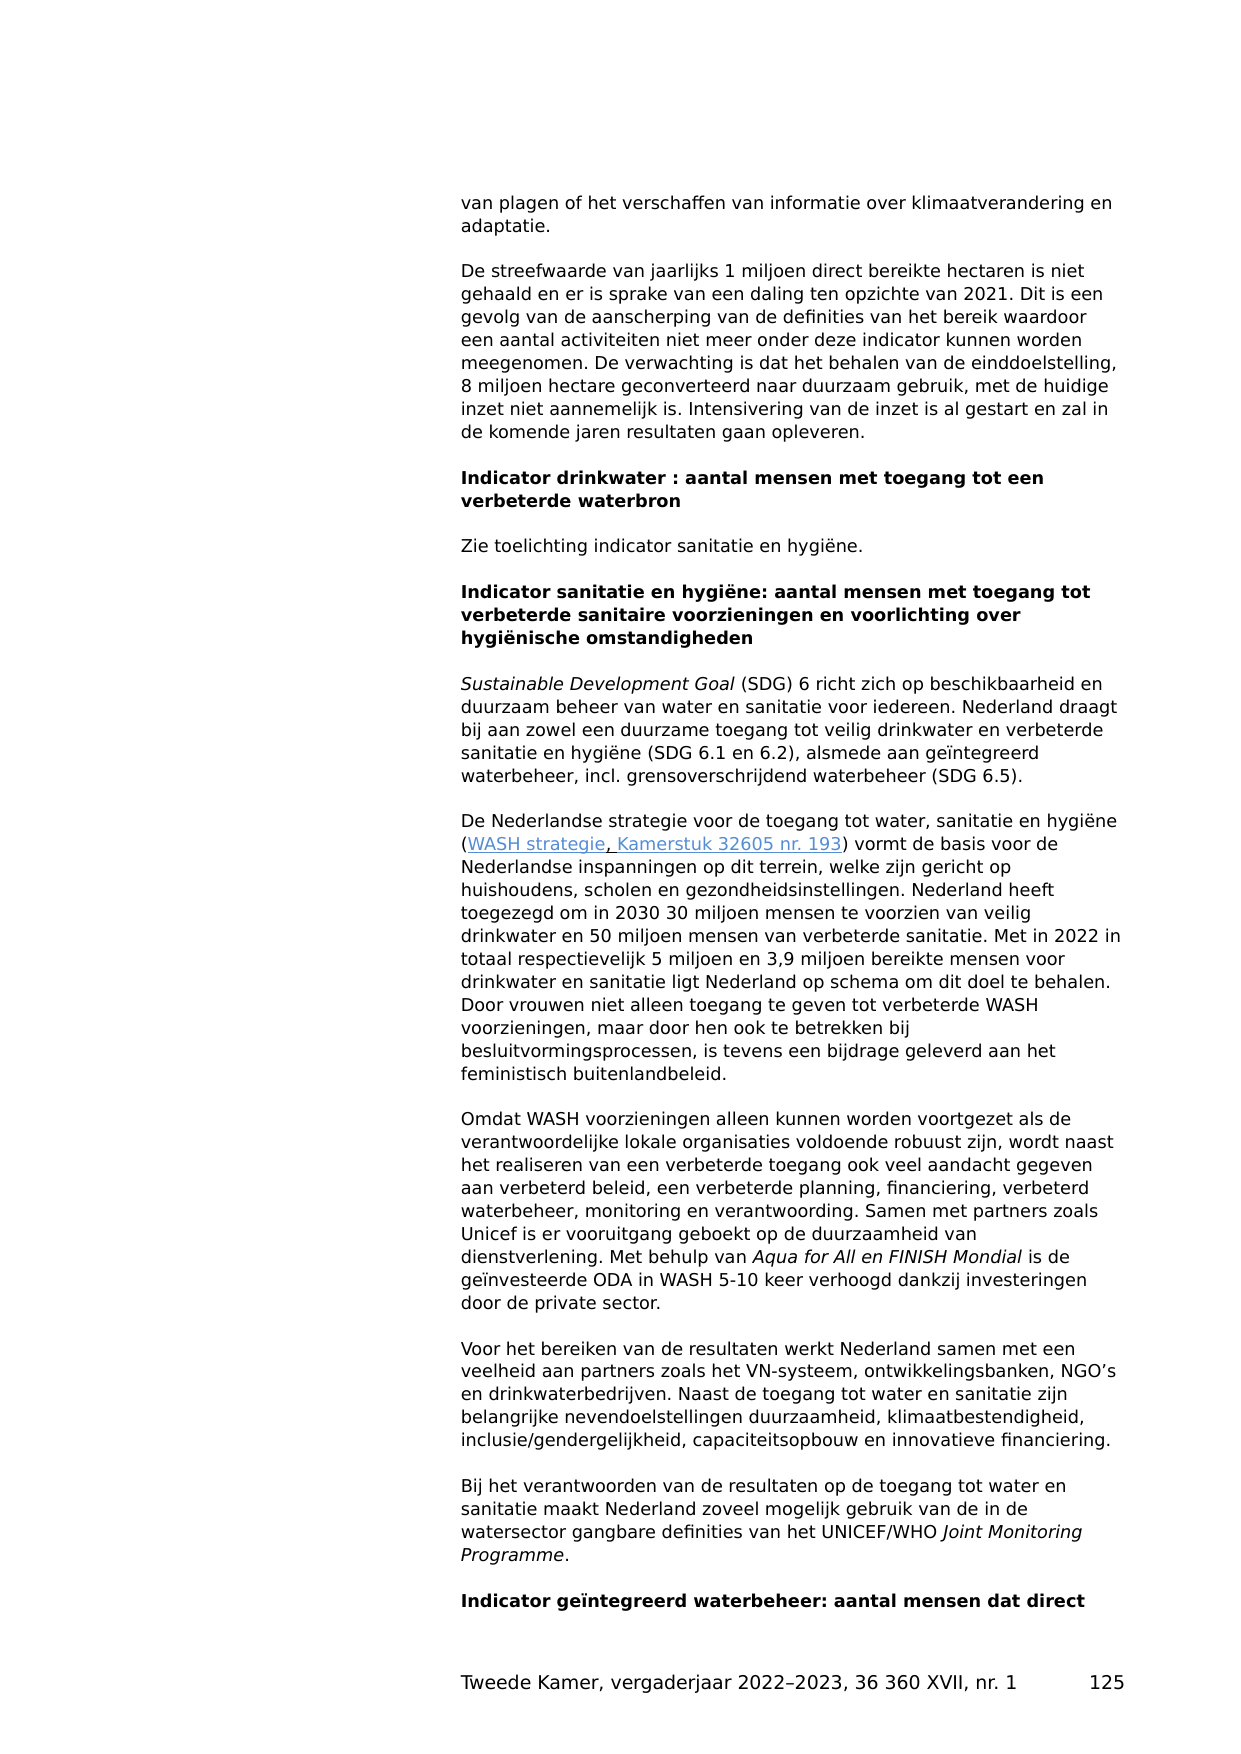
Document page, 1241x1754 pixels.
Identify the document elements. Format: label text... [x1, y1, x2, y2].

text Omdat WASH voorzieningen alleen kunnen worden voortgezet als de verantwoordelijke lokale organisaties voldoende robuust zijn, wordt naast het realiseren van een verbeterde toegang ook veel aandacht gegeven aan verbeterd beleid, een verbeterde planning, financiering, verbeterd waterbeheer, monitoring en verantwoording. Samen met partners zoals Unicef is er vooruitgang geboekt op de duurzaamheid van dienstverlening. Met behulp van Aqua for All en FINISH Mondial is de geïnvesteerde ODA in WASH 5-10 keer verhoogd dankzij investeringen door de private sector. [461, 1107, 1125, 1314]
text De streefwaarde van jaarlijks 1 miljoen direct bereikte hectaren is niet gehaald en er is sprake van een daling ten opzichte van 2021. Dit is een gevolg van de aanscherping van de definities van het bereik waardoor een aantal activiteiten niet meer onder deze indicator kunnen worden meegenomen. De verwachting is dat het behalen van de einddoelstelling, 8 miljoen hectare geconverteerd naar duurzaam gebruik, met de huidige inzet niet aannemelijk is. Intensivering van de inzet is al gestart en zal in de komende jaren resultaten gaan opleveren. [461, 259, 1125, 443]
text Indicator drinkwater : aantal mensen met toegang tot een verbeterde waterbron [461, 466, 1125, 512]
text Voor het bereiken van de resultaten werkt Nederland samen met een veelheid aan partners zoals het VN-systeem, ontwikkelingsbanken, NGO’s en drinkwaterbedrijven. Naast de toegang tot water en sanitatie zijn belangrijke nevendoelstellingen duurzaamheid, klimaatbestendigheid, inclusie/gendergelijkheid, capaciteitsopbouw en innovatieve financiering. [461, 1337, 1125, 1451]
text Indicator geïntegreerd waterbeheer: aantal mensen dat direct [461, 1589, 1125, 1612]
text Bij het verantwoorden van de resultaten op de toegang tot water en sanitatie maakt Nederland zoveel mogelijk gebruik van de in de watersector gangbare definities van het UNICEF/WHO Joint Monitoring Programme. [461, 1474, 1125, 1566]
text Indicator sanitatie en hygiëne: aantal mensen met toegang tot verbeterde sanitaire voorzieningen en voorlichting over hygiënische omstandigheden [461, 580, 1125, 649]
text Sustainable Development Goal (SDG) 6 richt zich op beschikbaarheid en duurzaam beheer van water en sanitatie voor iedereen. Nederland draagt bij aan zowel een duurzame toegang tot veilig drinkwater en verbeterde sanitatie en hygiëne (SDG 6.1 en 6.2), alsmede aan geïntegreerd waterbeheer, incl. grensoverschrijdend waterbeheer (SDG 6.5). [461, 672, 1125, 787]
text Zie toelichting indicator sanitatie en hygiëne. [461, 534, 1125, 557]
text van plagen of het verschaffen van informatie over klimaatverandering en adaptatie. [461, 191, 1125, 237]
text De Nederlandse strategie voor de toegang tot water, sanitatie en hygiëne (WASH strategie, Kamerstuk 32605 nr. 193) vormt de basis voor de Nederlandse inspanningen op dit terrein, welke zijn gericht op huishoudens, scholen en gezondheidsinstellingen. Nederland heeft toegezegd om in 2030 30 miljoen mensen te voorzien van veilig drinkwater en 50 miljoen mensen van verbeterde sanitatie. Met in 2022 in totaal respectievelijk 5 miljoen en 3,9 miljoen bereikte mensen voor drinkwater en sanitatie ligt Nederland op schema om dit doel te behalen. Door vrouwen niet alleen toegang te geven tot verbeterde WASH voorzieningen, maar door hen ook te betrekken bij besluitvormingsprocessen, is tevens een bijdrage geleverd aan het feministisch buitenlandbeleid. [461, 809, 1125, 1084]
